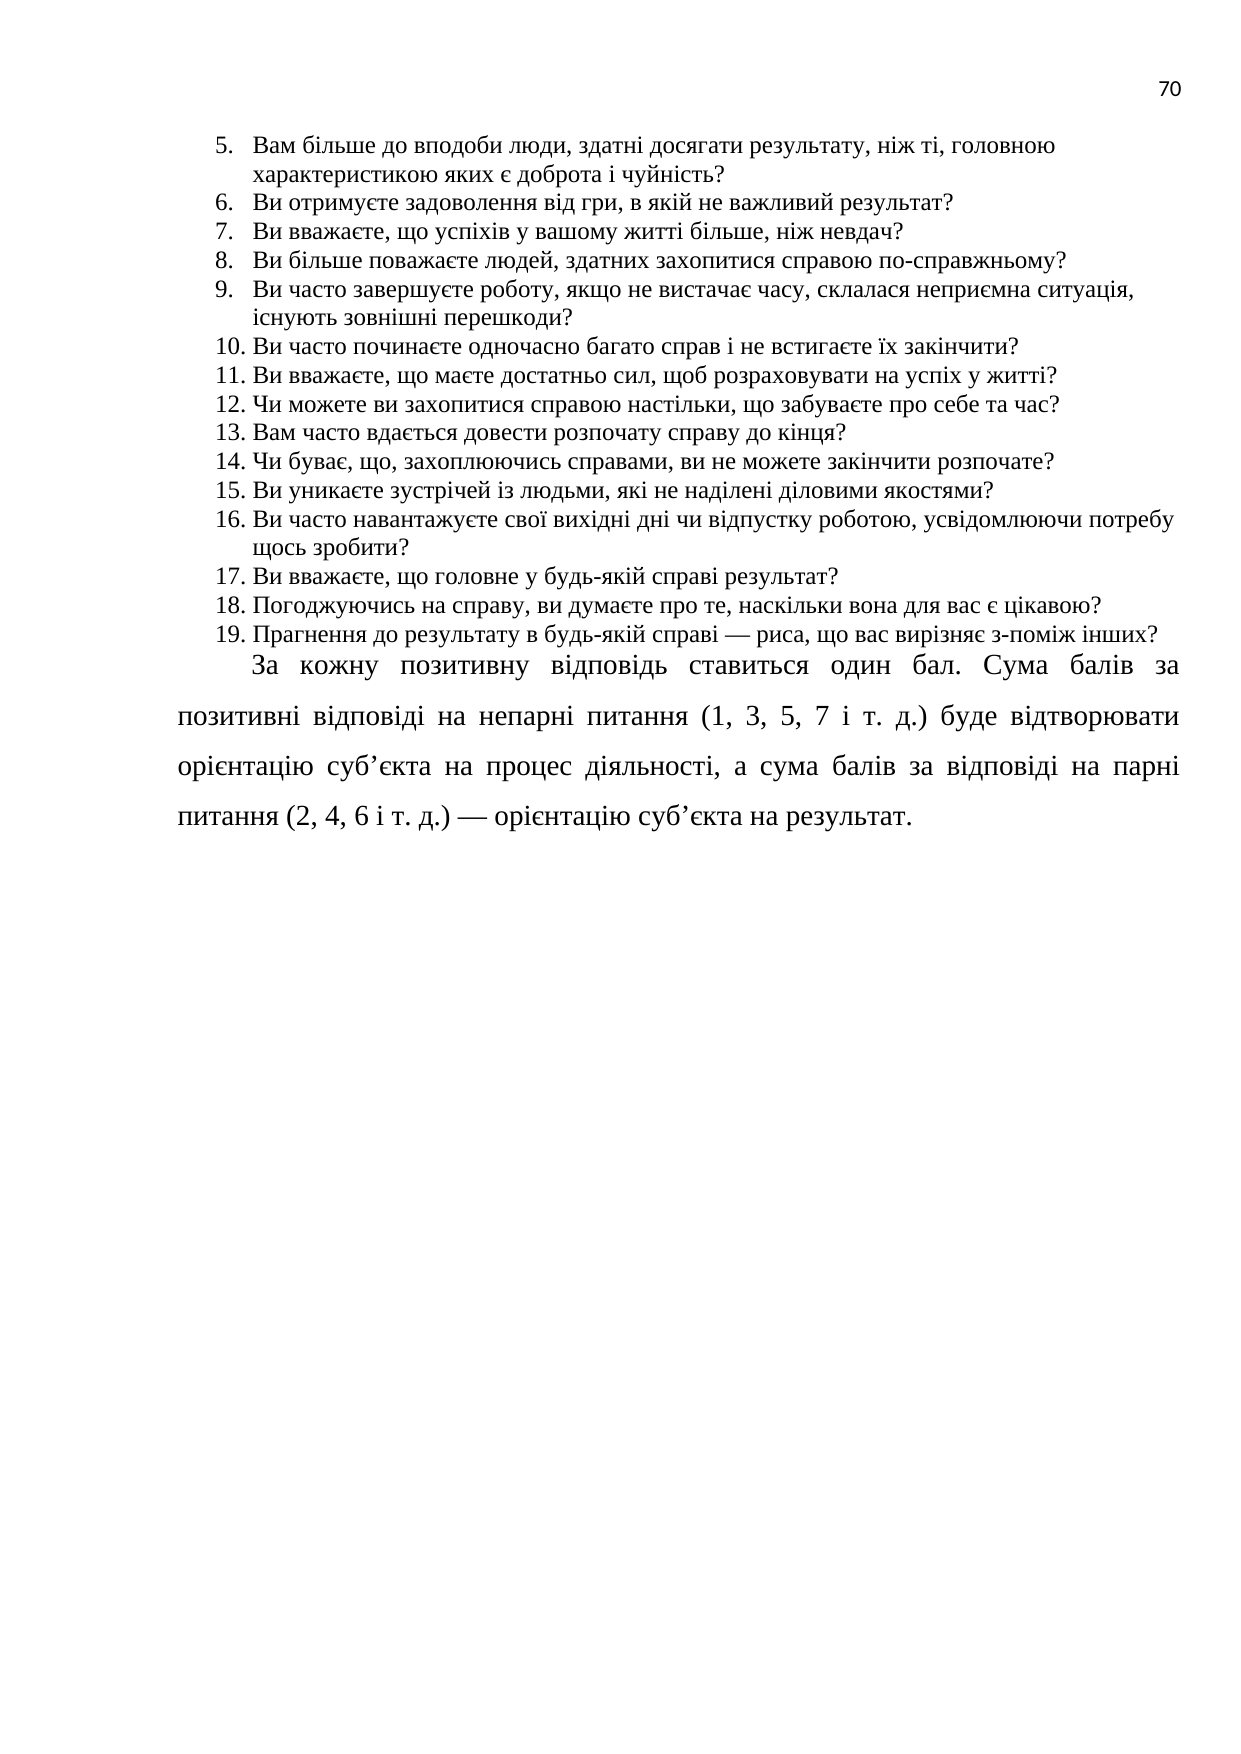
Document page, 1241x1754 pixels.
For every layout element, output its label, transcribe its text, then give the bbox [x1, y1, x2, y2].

list Чи буває, що, захоплюючись справами, ви не можете закінчити розпочате? [215, 446, 1181, 475]
list Ви уникаєте зустрічей із людьми, які не наділені діловими якостями? [215, 475, 1181, 504]
list Чи можете ви захопитися справою настільки, що забуваєте про себе та час? [215, 389, 1181, 417]
list Вам більше до вподоби люди, здатні досягати результату, ніж ті, головною характеристикою яких є доброта і чуйність? [215, 130, 1181, 187]
list Ви часто навантажуєте свої вихідні дні чи відпустку роботою, усвідомлюючи потребу щось зробити? [215, 504, 1181, 561]
list Ви вважаєте, що головне у будь-якій справі результат? [215, 561, 1181, 590]
list Ви вважаєте, що маєте достатньо сил, щоб розраховувати на успіх у житті? [215, 360, 1181, 389]
list Прагнення до результату в будь-якій справі — риса, що вас вирізняє з-поміж інших? [215, 619, 1181, 647]
list Ви вважаєте, що успіхів у вашому житті більше, ніж невдач? [215, 216, 1181, 245]
list Ви більше поважаєте людей, здатних захопитися справою по-справжньому? [215, 245, 1181, 274]
text За кожну позитивну відповідь ставиться один бал. Сума балів за позитивні відповіді на непарні питання (1, 3, 5, 7 і т. д.) буде відтворювати орієнтацію суб’єкта на процес діяльності, а сума балів за відповіді на парні питання (2, 4, 6 і т. д.) — орієнтацію суб’єкта на результат. [177, 647, 1181, 832]
list Ви отримуєте задоволення від гри, в якій не важливий результат? [215, 187, 1181, 216]
list Ви часто починаєте одночасно багато справ і не встигаєте їх закінчити? [215, 331, 1181, 360]
list Вам часто вдається довести розпочату справу до кінця? [215, 417, 1181, 446]
list Погоджуючись на справу, ви думаєте про те, наскільки вона для вас є цікавою? [215, 590, 1181, 619]
list Ви часто завершуєте роботу, якщо не вистачає часу, склалася неприємна ситуація, існують зовнішні перешкоди? [215, 274, 1181, 331]
